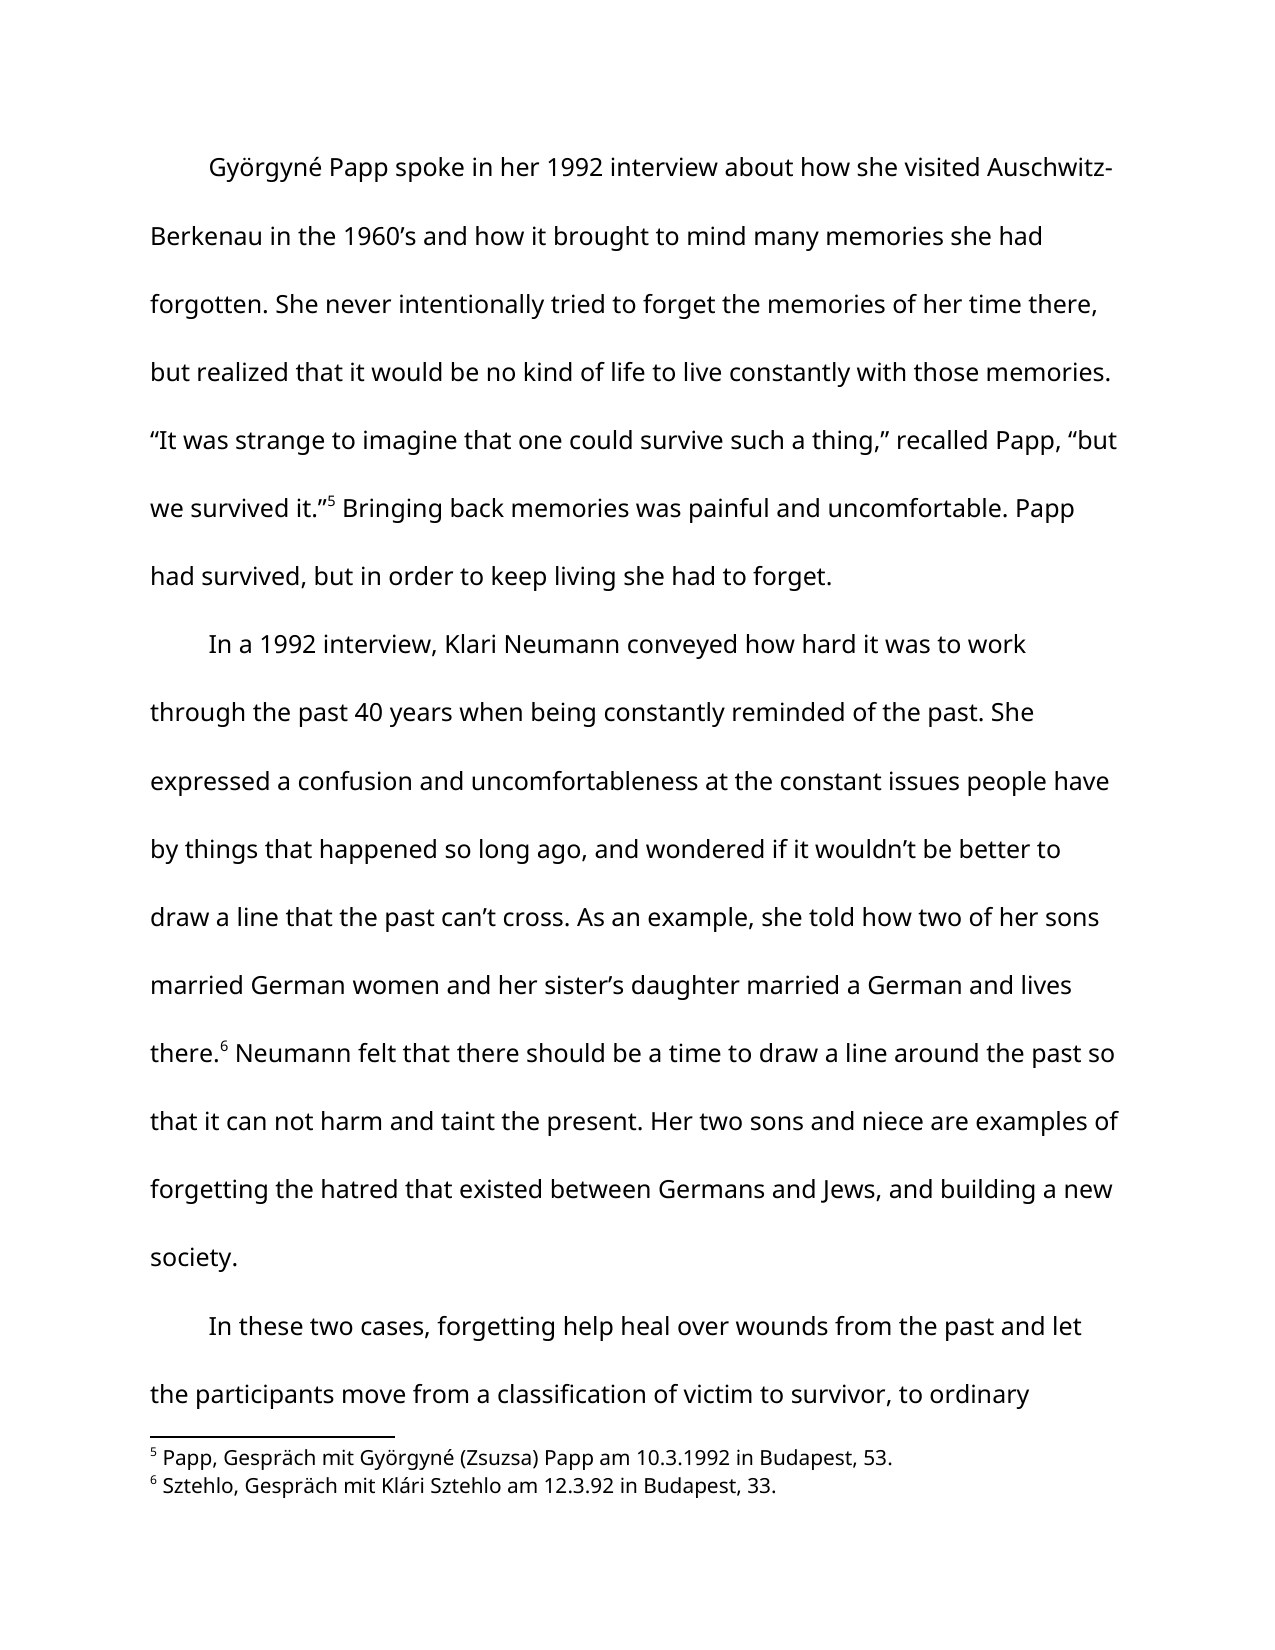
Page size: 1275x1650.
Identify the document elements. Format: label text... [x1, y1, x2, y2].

text Sztehlo, Gespräch mit Klári Sztehlo am 12.3.92 in Budapest, 33. [150, 1472, 1125, 1500]
text In these two cases, forgetting help heal over wounds from the past and let the participants move from a classification of victim to survivor, to ordinary [150, 1308, 1125, 1410]
text Papp, Gespräch mit Györgyné (Zsuzsa) Papp am 10.3.1992 in Budapest, 53. [150, 1443, 1125, 1472]
text In a 1992 interview, Klari Neumann conveyed how hard it was to work through the past 40 years when being constantly reminded of the past. She expressed a confusion and uncomfortableness at the constant issues people have by things that happened so long ago, and wondered if it wouldn’t be better to draw a line that the past can’t cross. As an example, she told how two of her sons married German women and her sister’s daughter married a German and lives there. Neumann felt that there should be a time to draw a line around the past so that it can not harm and taint the present. Her two sons and niece are examples of forgetting the hatred that existed between Germans and Jews, and building a new society. [150, 627, 1125, 1274]
text Györgyné Papp spoke in her 1992 interview about how she visited Auschwitz-Berkenau in the 1960’s and how it brought to mind many memories she had forgotten. She never intentionally tried to forget the memories of her time there, but realized that it would be no kind of life to live constantly with those memories. “It was strange to imagine that one could survive such a thing,” recalled Papp, “but we survived it.” Bringing back memories was painful and uncomfortable. Papp had survived, but in order to keep living she had to forget. [150, 150, 1125, 593]
